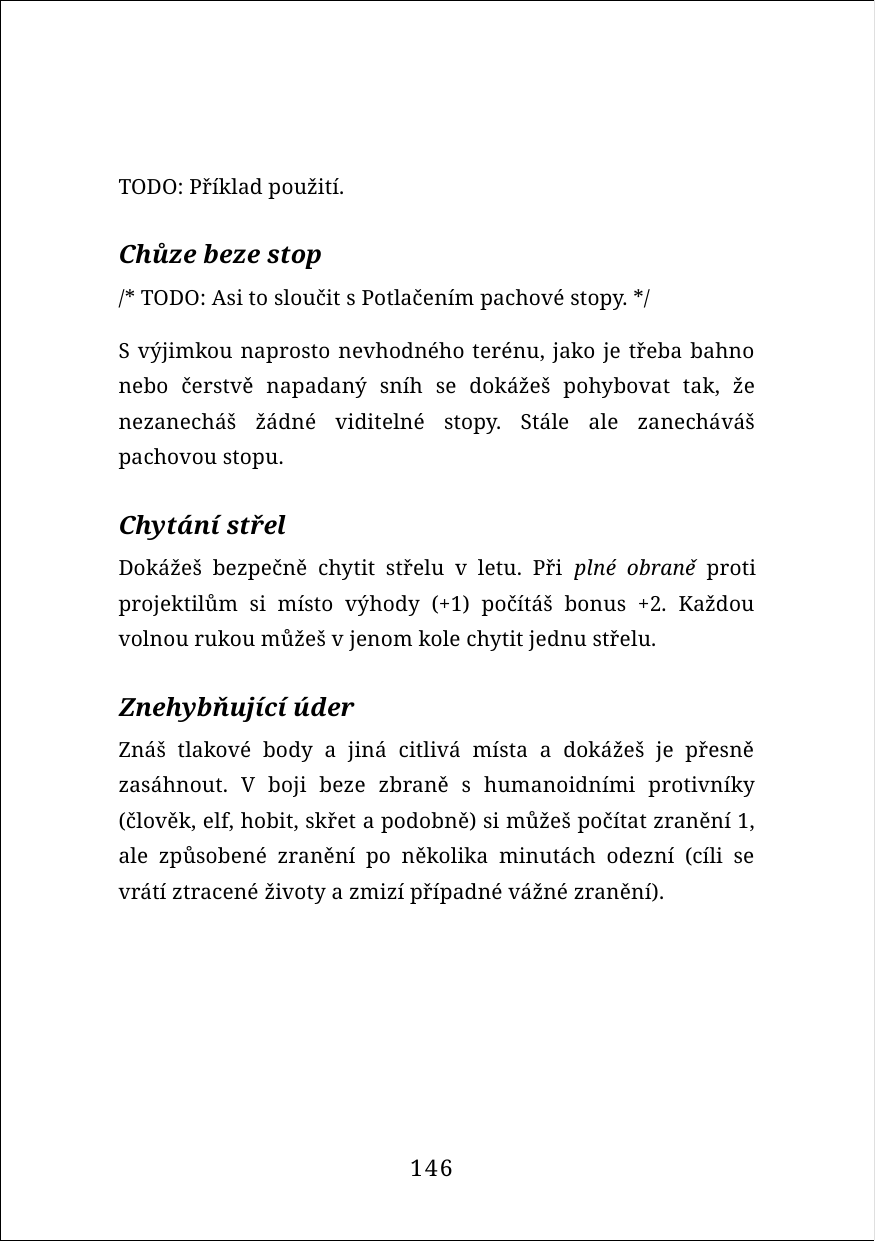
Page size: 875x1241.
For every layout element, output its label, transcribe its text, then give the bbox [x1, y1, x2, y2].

text S výjimkou naprosto nevhodného terénu, jako je třeba bahno nebo čerstvě napadaný sníh se dokážeš pohybovat tak, že nezanecháš žádné viditelné stopy. Stále ale zanecháváš pachovou stopu. [118, 336, 756, 471]
text TODO: Příklad použití. [118, 172, 756, 200]
text Dokážeš bezpečně chytit střelu v letu. Při plné obraně proti projektilům si místo výhody (+1) počítáš bonus +2. Každou volnou rukou můžeš v jenom kole chytit jednu střelu. [118, 553, 756, 653]
text /* TODO: Asi to sloučit s Potlačením pachové stopy. */ [118, 283, 756, 311]
subtitle Chytání střel [118, 507, 756, 541]
text Znáš tlakové body a jiná citlivá místa a dokážeš je přesně zasáhnout. V boji beze zbraně s humanoidními protivníky (člověk, elf, hobit, skřet a podobně) si můžeš počítat zranění 1, ale způsobené zranění po několika minutách odezní (cíli se vrátí ztracené životy a zmizí případné vážné zranění). [118, 735, 756, 906]
subtitle Chůze beze stop [118, 237, 756, 271]
subtitle Znehybňující úder [118, 689, 756, 723]
